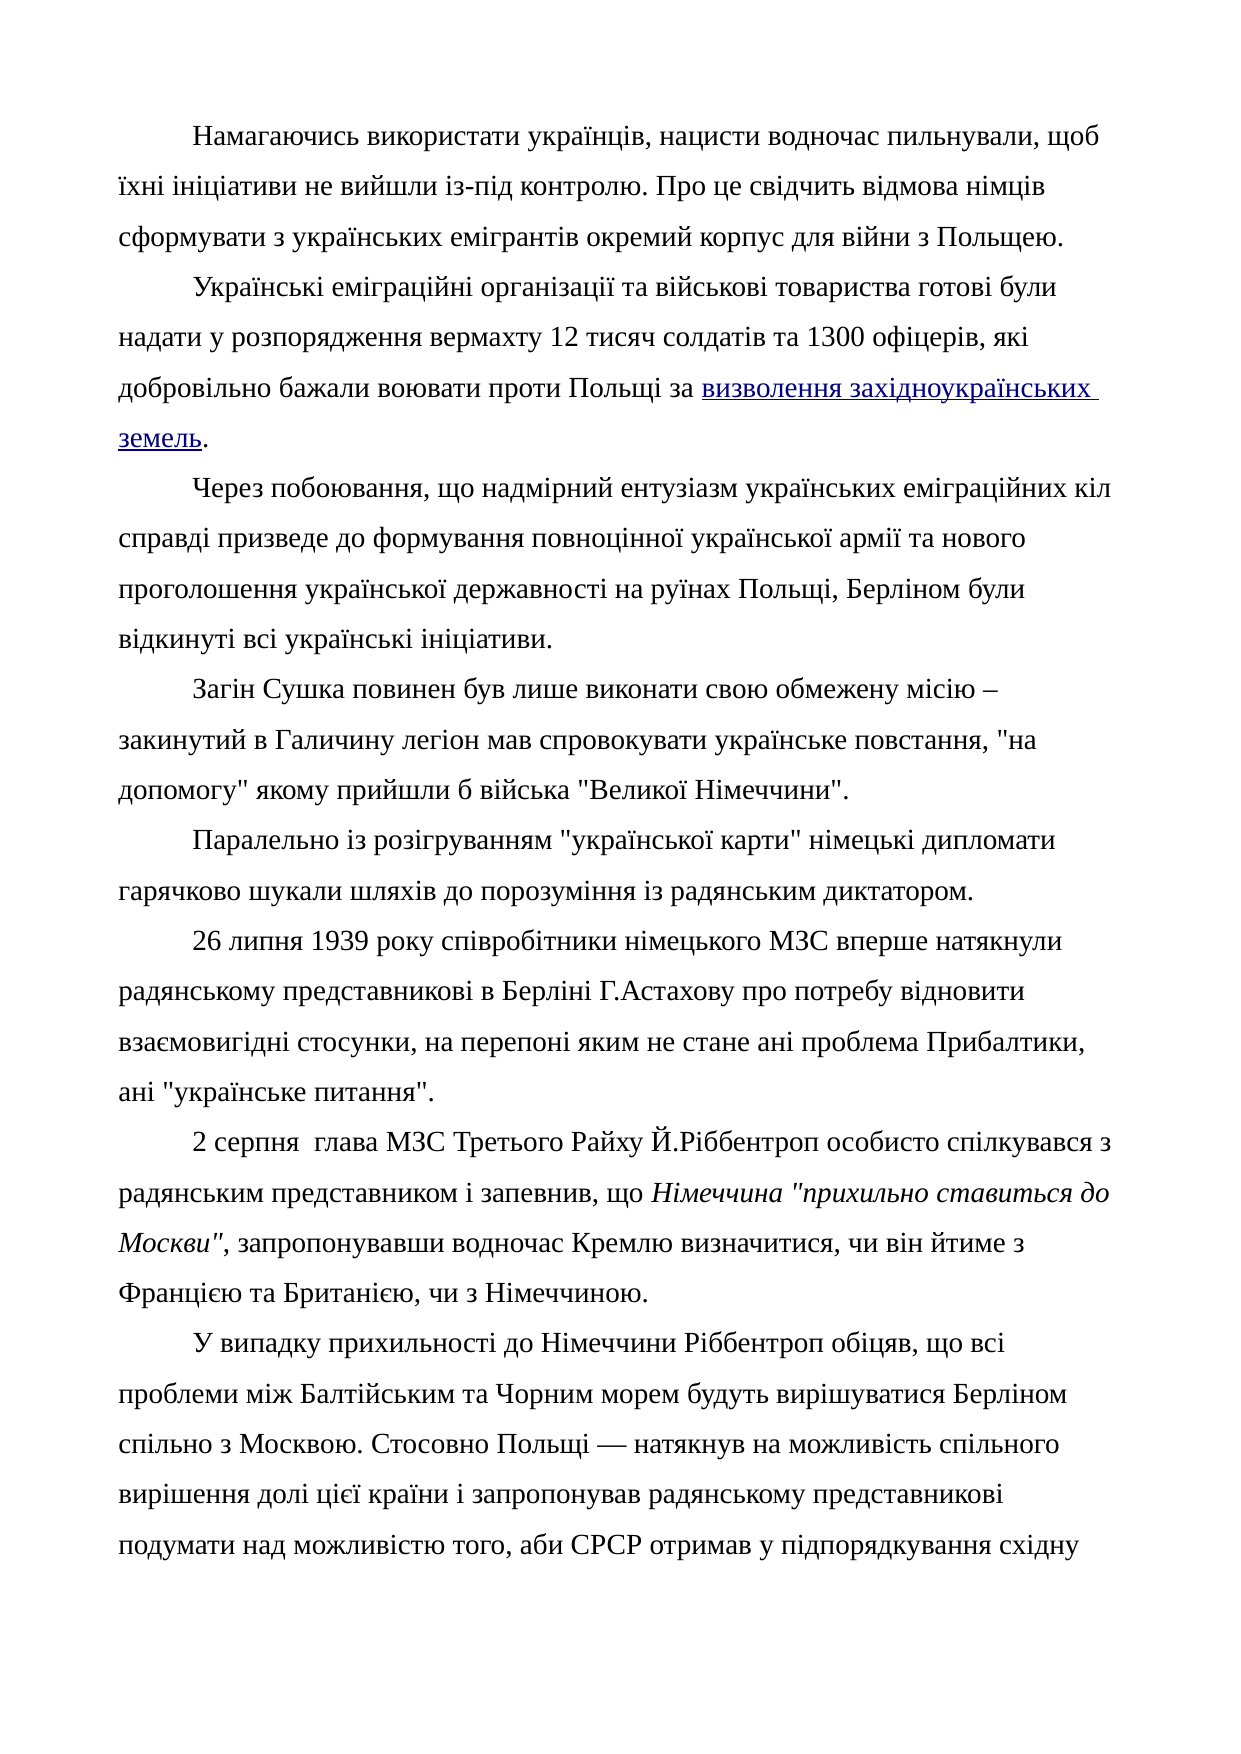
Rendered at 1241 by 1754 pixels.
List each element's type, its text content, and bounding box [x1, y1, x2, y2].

text Загін Сушка повинен був лише виконати свою обмежену місію – закинутий в Галичину легіон мав спровокувати українське повстання, "на допомогу" якому прийшли б війська "Великої Німеччини". [118, 672, 1122, 806]
text 2 серпня глава МЗС Третього Райху Й.Ріббентроп особисто спілкувався з радянським представником і запевнив, що Німеччина "прихильно ставиться до Москви", запропонувавши водночас Кремлю визначитися, чи він йтиме з Францією та Британією, чи з Німеччиною. [118, 1124, 1122, 1309]
text У випадку прихильності до Німеччини Ріббентроп обіцяв, що всі проблеми між Балтійським та Чорним морем будуть вирішуватися Берліном спільно з Москвою. Стосовно Польщі — натякнув на можливість спільного вирішення долі цієї країни і запропонував радянському представникові подумати над можливістю того, аби СРСР отримав у підпорядкування східну [118, 1326, 1122, 1560]
text Через побоювання, що надмірний ентузіазм українських еміграційних кіл справді призведе до формування повноцінної української армії та нового проголошення української державності на руїнах Польщі, Берліном були відкинуті всі українські ініціативи. [118, 470, 1122, 655]
text Намагаючись використати українців, нацисти водночас пильнували, щоб їхні ініціативи не вийшли із-під контролю. Про це свідчить відмова німців сформувати з українських емігрантів окремий корпус для війни з Польщею. [118, 118, 1122, 252]
text Паралельно із розігруванням "української карти" німецькі дипломати гарячково шукали шляхів до порозуміння із радянським диктатором. [118, 822, 1122, 906]
text 26 липня 1939 року співробітники німецького МЗС вперше натякнули радянському представникові в Берліні Г.Астахову про потребу відновити взаємовигідні стосунки, на перепоні яким не стане ані проблема Прибалтики, ані "українське питання". [118, 923, 1122, 1108]
text Українські еміграційні організації та військові товариства готові були надати у розпорядження вермахту 12 тисяч солдатів та 1300 офіцерів, які добровільно бажали воювати проти Польщі за визволення західноукраїнських земель. [118, 269, 1122, 453]
